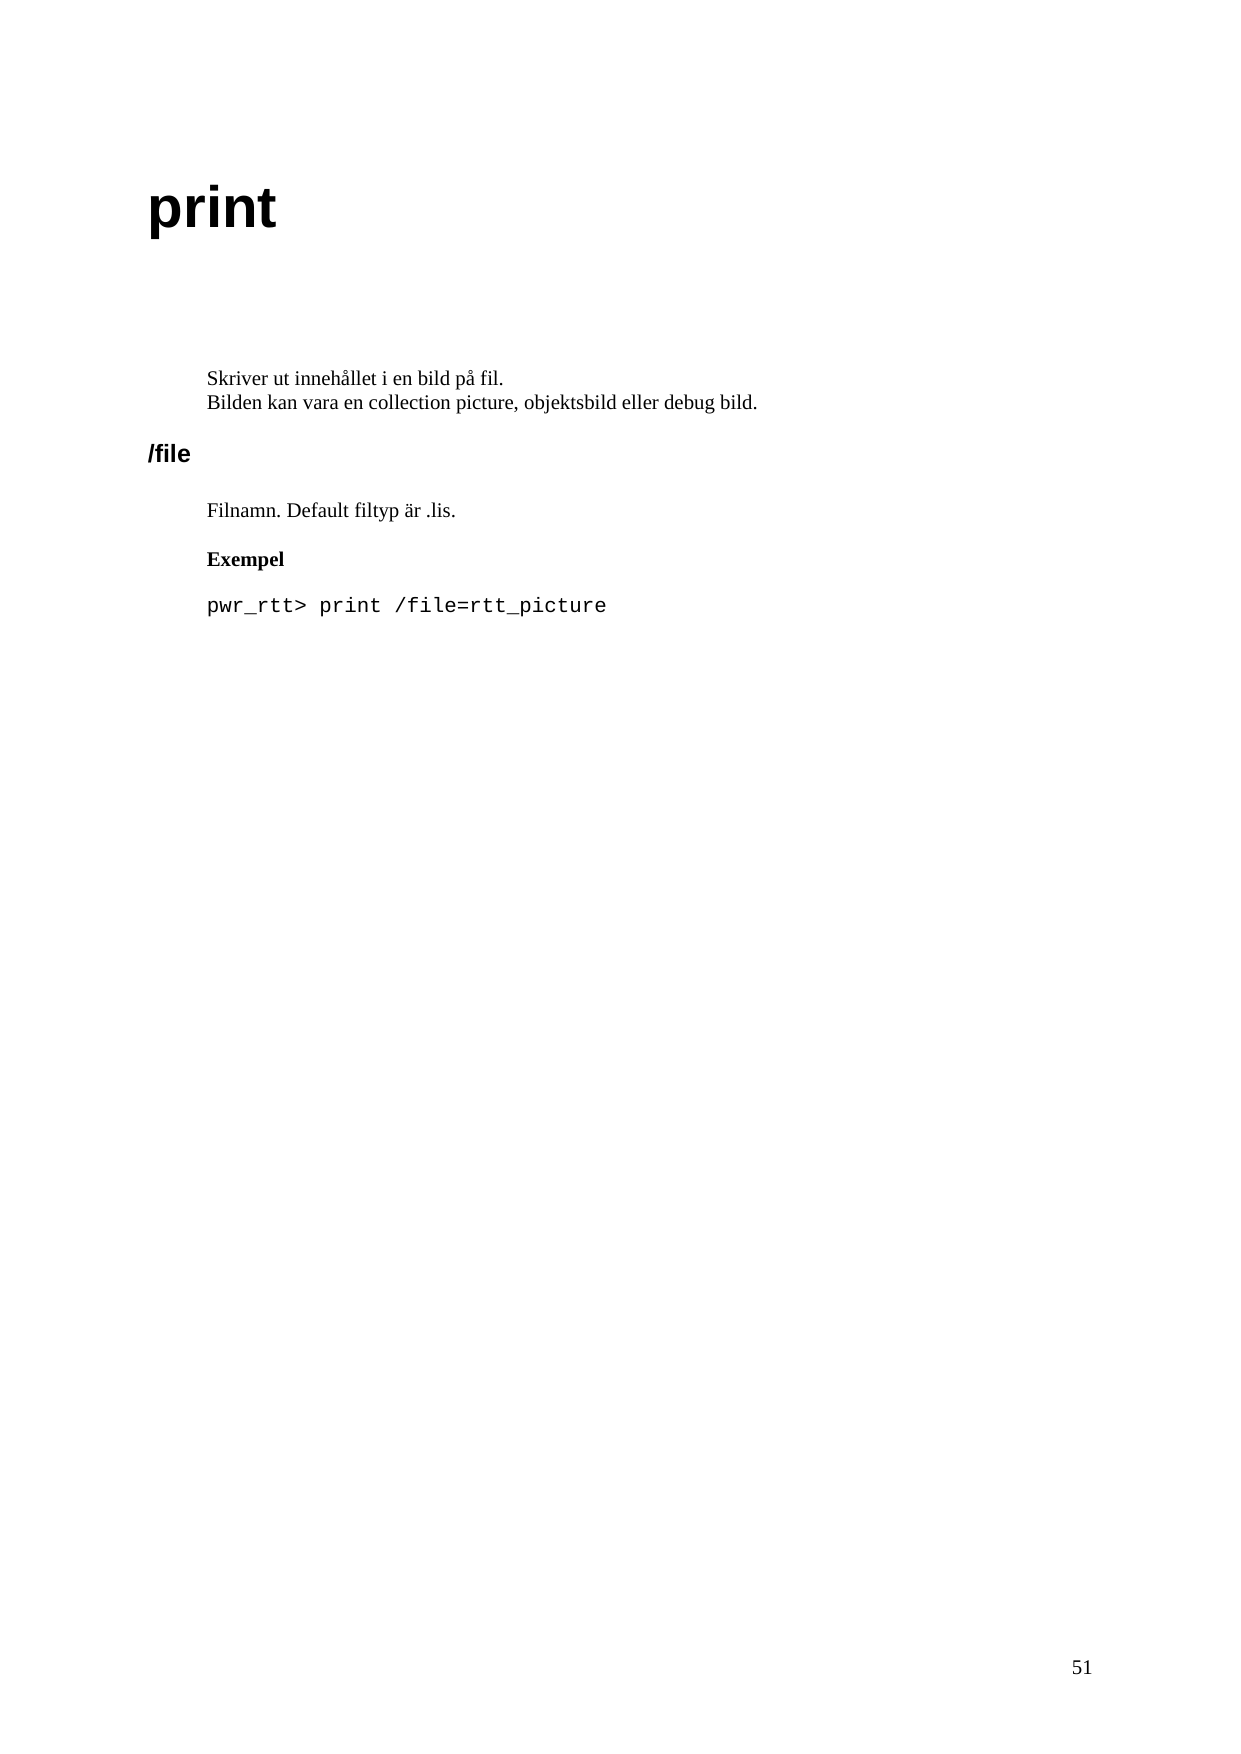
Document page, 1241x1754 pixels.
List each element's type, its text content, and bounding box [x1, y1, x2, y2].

text Filnamn. Default filtyp är .lis. [207, 498, 1093, 522]
text pwr_rtt> print /file=rtt_picture [207, 595, 1093, 618]
text Exempel [207, 547, 1093, 571]
subtitle /file [148, 439, 1093, 468]
text Bilden kan vara en collection picture, objektsbild eller debug bild. [207, 390, 1093, 414]
subtitle print [148, 173, 1093, 240]
text Skriver ut innehållet i en bild på fil. [207, 366, 1093, 390]
